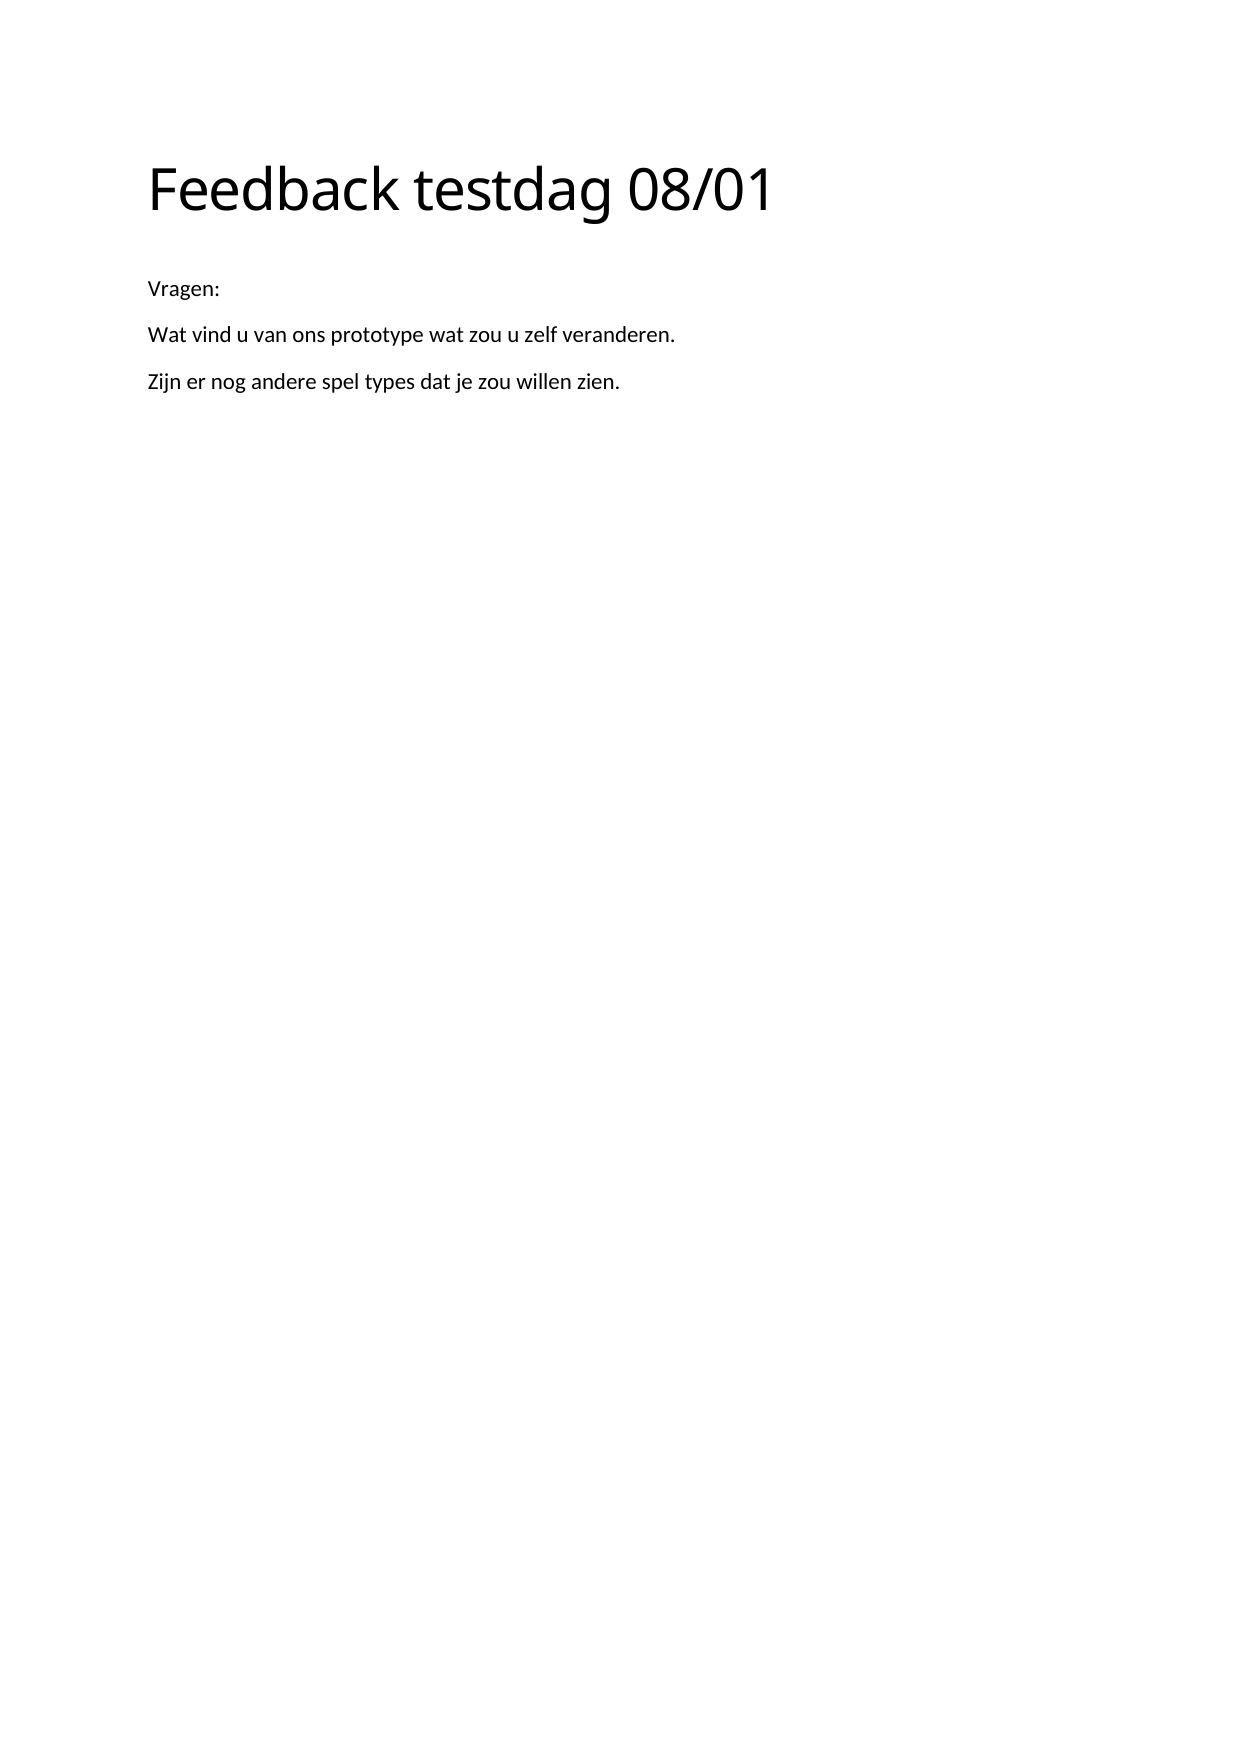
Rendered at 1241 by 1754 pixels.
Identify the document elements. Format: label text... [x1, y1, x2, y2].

text Vragen: [148, 274, 1093, 302]
text Feedback testdag 08/01 [148, 148, 1093, 227]
text Zijn er nog andere spel types dat je zou willen zien. [148, 367, 1093, 395]
text Wat vind u van ons prototype wat zou u zelf veranderen. [148, 320, 1093, 348]
